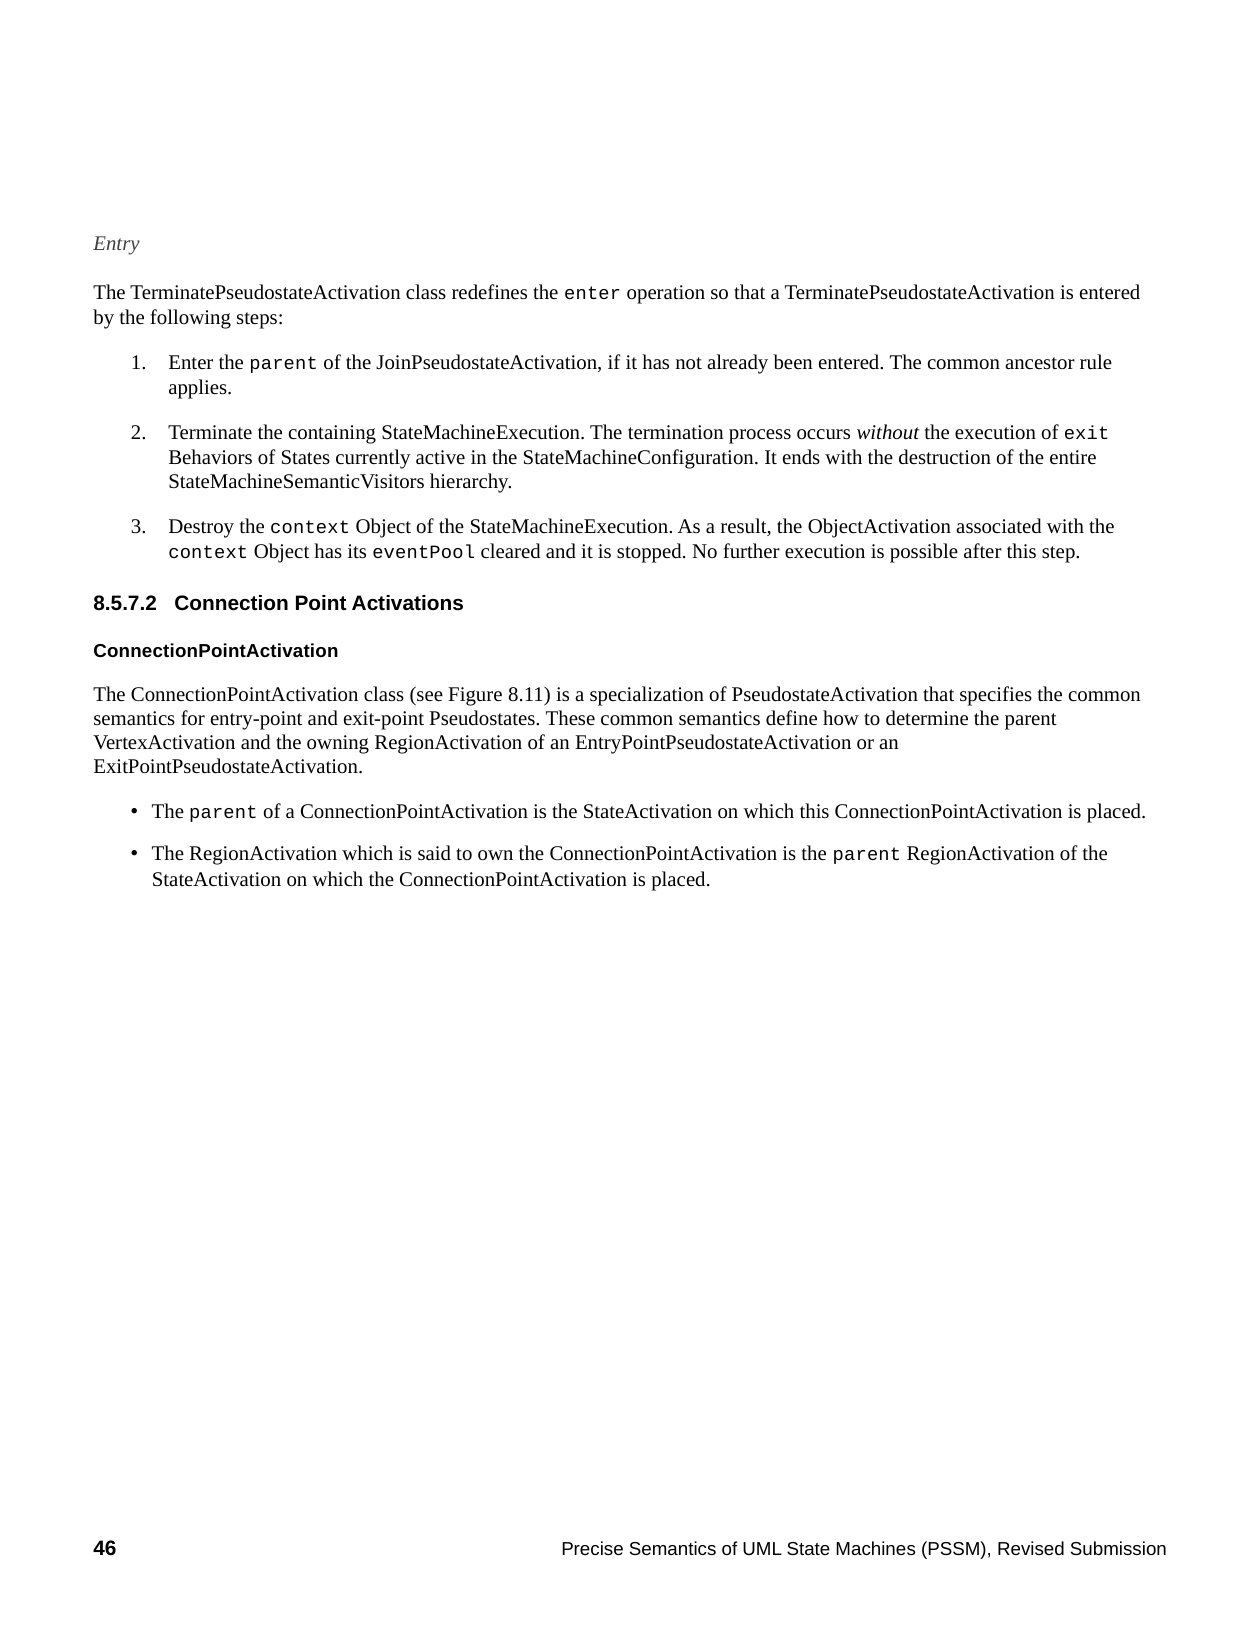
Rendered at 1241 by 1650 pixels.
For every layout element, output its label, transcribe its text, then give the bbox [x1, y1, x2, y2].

list The parent of a ConnectionPointActivation is the StateActivation on which this ConnectionPointActivation is placed. [131, 799, 1164, 824]
list The RegionActivation which is said to own the ConnectionPointActivation is the parent RegionActivation of the StateActivation on which the ConnectionPointActivation is placed. [131, 841, 1164, 891]
subtitle Connection Point Activations [93, 589, 1164, 614]
text The ConnectionPointActivation class (see Figure 8.11) is a specialization of PseudostateActivation that specifies the common semantics for entry-point and exit-point Pseudostates. These common semantics define how to determine the parent VertexActivation and the owning RegionActivation of an EntryPointPseudostateActivation or an ExitPointPseudostateActivation. [93, 682, 1164, 778]
list Terminate the containing StateMachineExecution. The termination process occurs without the execution of exit Behaviors of States currently active in the StateMachineConfiguration. It ends with the destruction of the entire StateMachineSemanticVisitors hierarchy. [131, 420, 1164, 493]
subtitle ConnectionPointActivation [93, 639, 1164, 661]
list Enter the parent of the JoinPseudostateActivation, if it has not already been entered. The common ancestor rule applies. [131, 350, 1164, 399]
text The TerminatePseudostateActivation class redefines the enter operation so that a TerminatePseudostateActivation is entered by the following steps: [93, 280, 1164, 329]
subtitle Entry [93, 231, 1164, 255]
list Destroy the context Object of the StateMachineExecution. As a result, the ObjectActivation associated with the context Object has its eventPool cleared and it is stopped. No further execution is possible after this step. [131, 514, 1164, 564]
